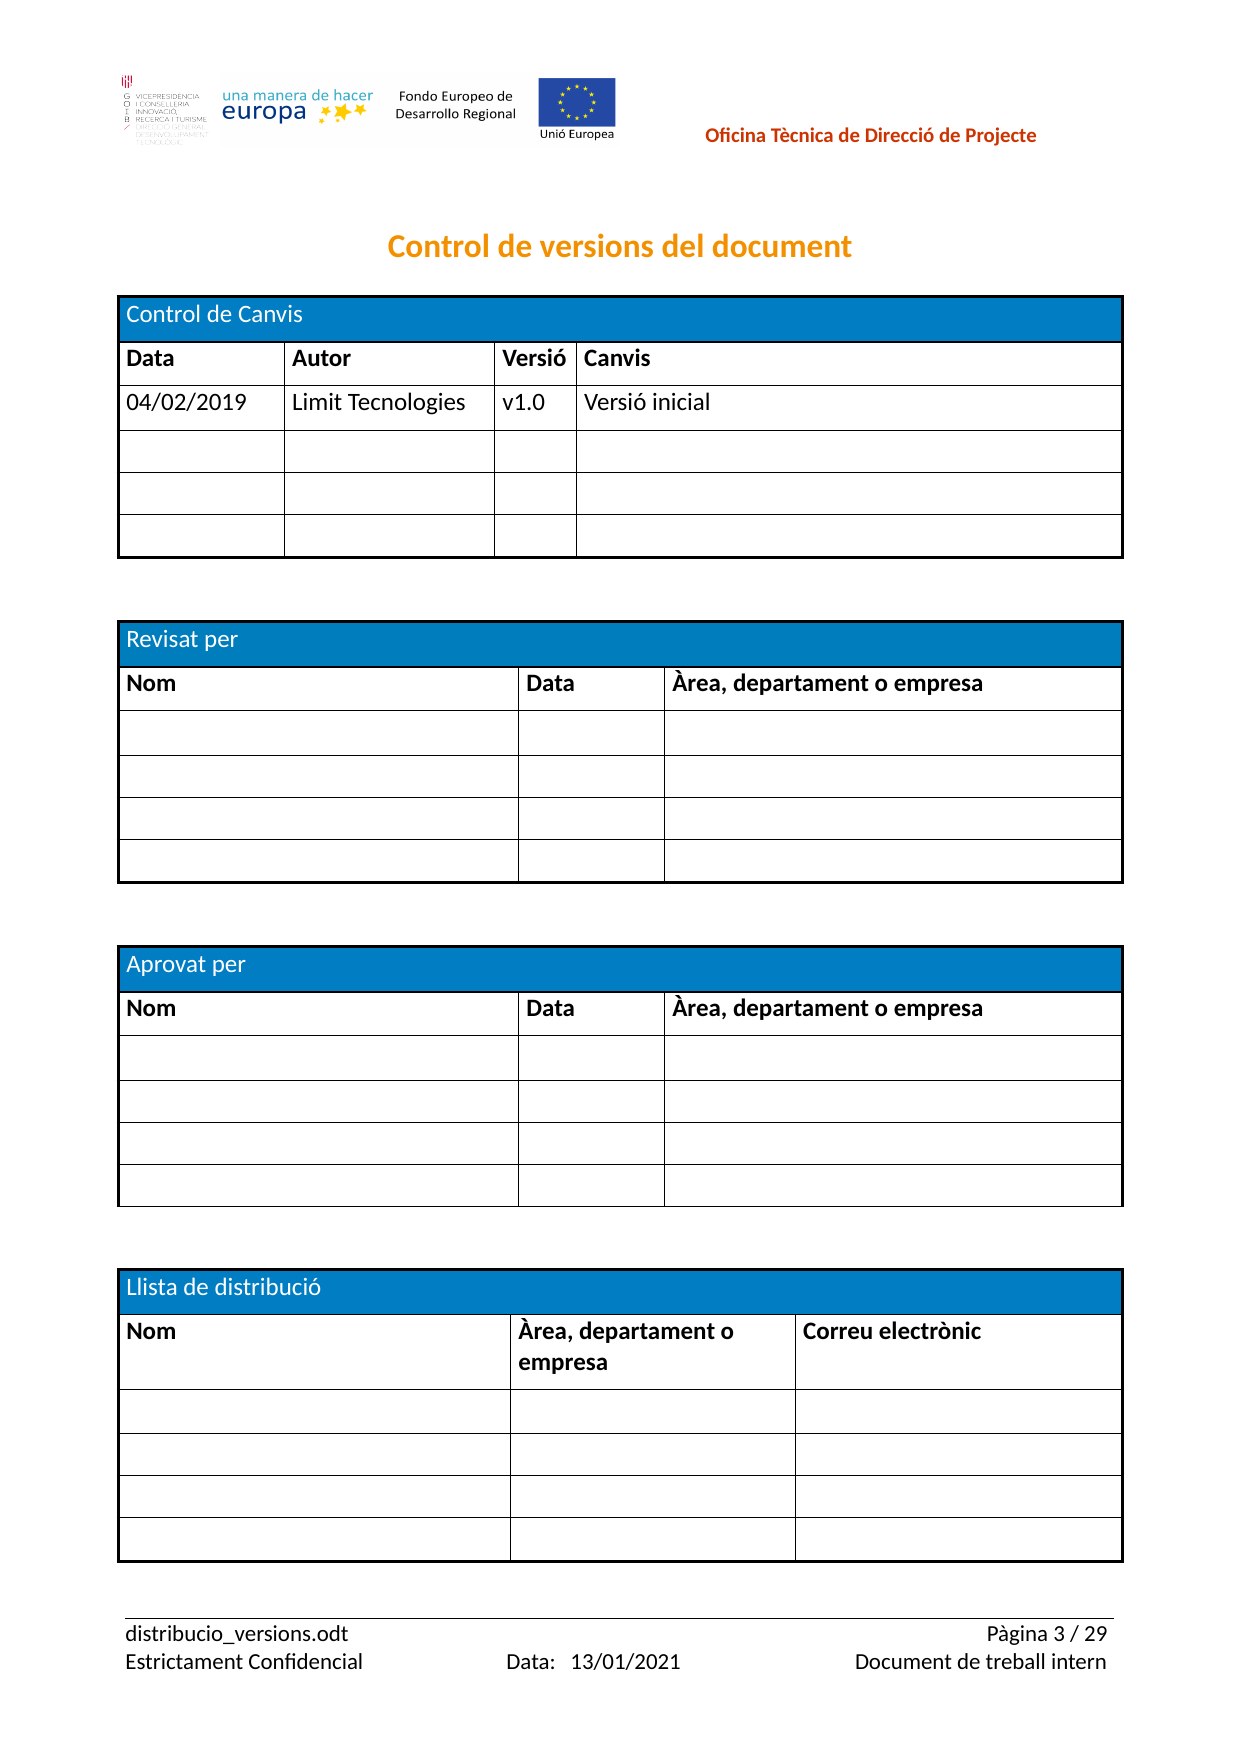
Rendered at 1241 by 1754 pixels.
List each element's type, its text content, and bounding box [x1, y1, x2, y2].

table_cell [285, 431, 494, 472]
table_cell Correu electrònic [796, 1315, 1121, 1389]
table_cell [665, 711, 1121, 754]
table_cell [120, 1165, 518, 1206]
table_cell Data [519, 993, 664, 1035]
table_cell [519, 798, 664, 839]
table_header Aprovat per [120, 948, 1121, 991]
subtitle Control de versions del document [118, 225, 1122, 266]
table_cell [511, 1434, 795, 1475]
table_cell [120, 840, 518, 881]
table_cell [120, 711, 518, 754]
table_cell [495, 473, 576, 514]
table_cell [519, 756, 664, 797]
table_cell [285, 515, 494, 556]
table_cell [796, 1518, 1121, 1559]
table_cell [120, 756, 518, 797]
table_cell [577, 473, 1121, 514]
table_cell [120, 1036, 518, 1079]
table_cell [577, 515, 1121, 556]
table_cell Data [519, 668, 664, 710]
table_cell [495, 515, 576, 556]
table_cell v1.0 [495, 386, 576, 429]
table_cell 04/02/2019 [120, 386, 284, 429]
table_cell Autor [285, 343, 494, 385]
table_cell Limit Tecnologies [285, 386, 494, 429]
table_cell [120, 473, 284, 514]
table_cell [120, 431, 284, 472]
table_cell [120, 1123, 518, 1164]
table_cell Àrea, departament o empresa [665, 668, 1121, 710]
table_cell [511, 1476, 795, 1517]
table_cell Nom [120, 1315, 510, 1389]
picture [219, 73, 621, 147]
table_cell [665, 798, 1121, 839]
table_cell Versió [495, 343, 576, 385]
table_header Revisat per [120, 623, 1121, 666]
table_cell Canvis [577, 343, 1121, 385]
table_cell [519, 840, 664, 881]
table_cell [665, 756, 1121, 797]
table_cell [577, 431, 1121, 472]
table_header Control de Canvis [120, 298, 1121, 341]
table_cell [519, 1081, 664, 1122]
table_cell Data [120, 343, 284, 385]
table_cell [495, 431, 576, 472]
table_cell Àrea, departament o empresa [665, 993, 1121, 1035]
table_cell [519, 711, 664, 754]
table_cell [120, 1081, 518, 1122]
table_cell [519, 1165, 664, 1206]
table_cell [665, 840, 1121, 881]
table_cell [665, 1081, 1121, 1122]
table_cell [519, 1036, 664, 1079]
table_cell [796, 1390, 1121, 1433]
table_cell [120, 798, 518, 839]
picture [118, 73, 213, 147]
table_cell Nom [120, 993, 518, 1035]
table_cell [120, 515, 284, 556]
table_header Llista de distribució [120, 1271, 1121, 1314]
table_cell [665, 1123, 1121, 1164]
table_cell [120, 1390, 510, 1433]
table_cell [120, 1434, 510, 1475]
table_cell [285, 473, 494, 514]
table_cell [519, 1123, 664, 1164]
table_cell [511, 1518, 795, 1559]
table_cell Nom [120, 668, 518, 710]
table_cell [665, 1036, 1121, 1079]
table_cell Àrea, departament o empresa [511, 1315, 795, 1389]
table_cell [665, 1165, 1121, 1206]
table_cell [796, 1476, 1121, 1517]
table_cell [796, 1434, 1121, 1475]
table_cell [120, 1476, 510, 1517]
table_cell Versió inicial [577, 386, 1121, 429]
table_cell [120, 1518, 510, 1559]
table_cell [511, 1390, 795, 1433]
